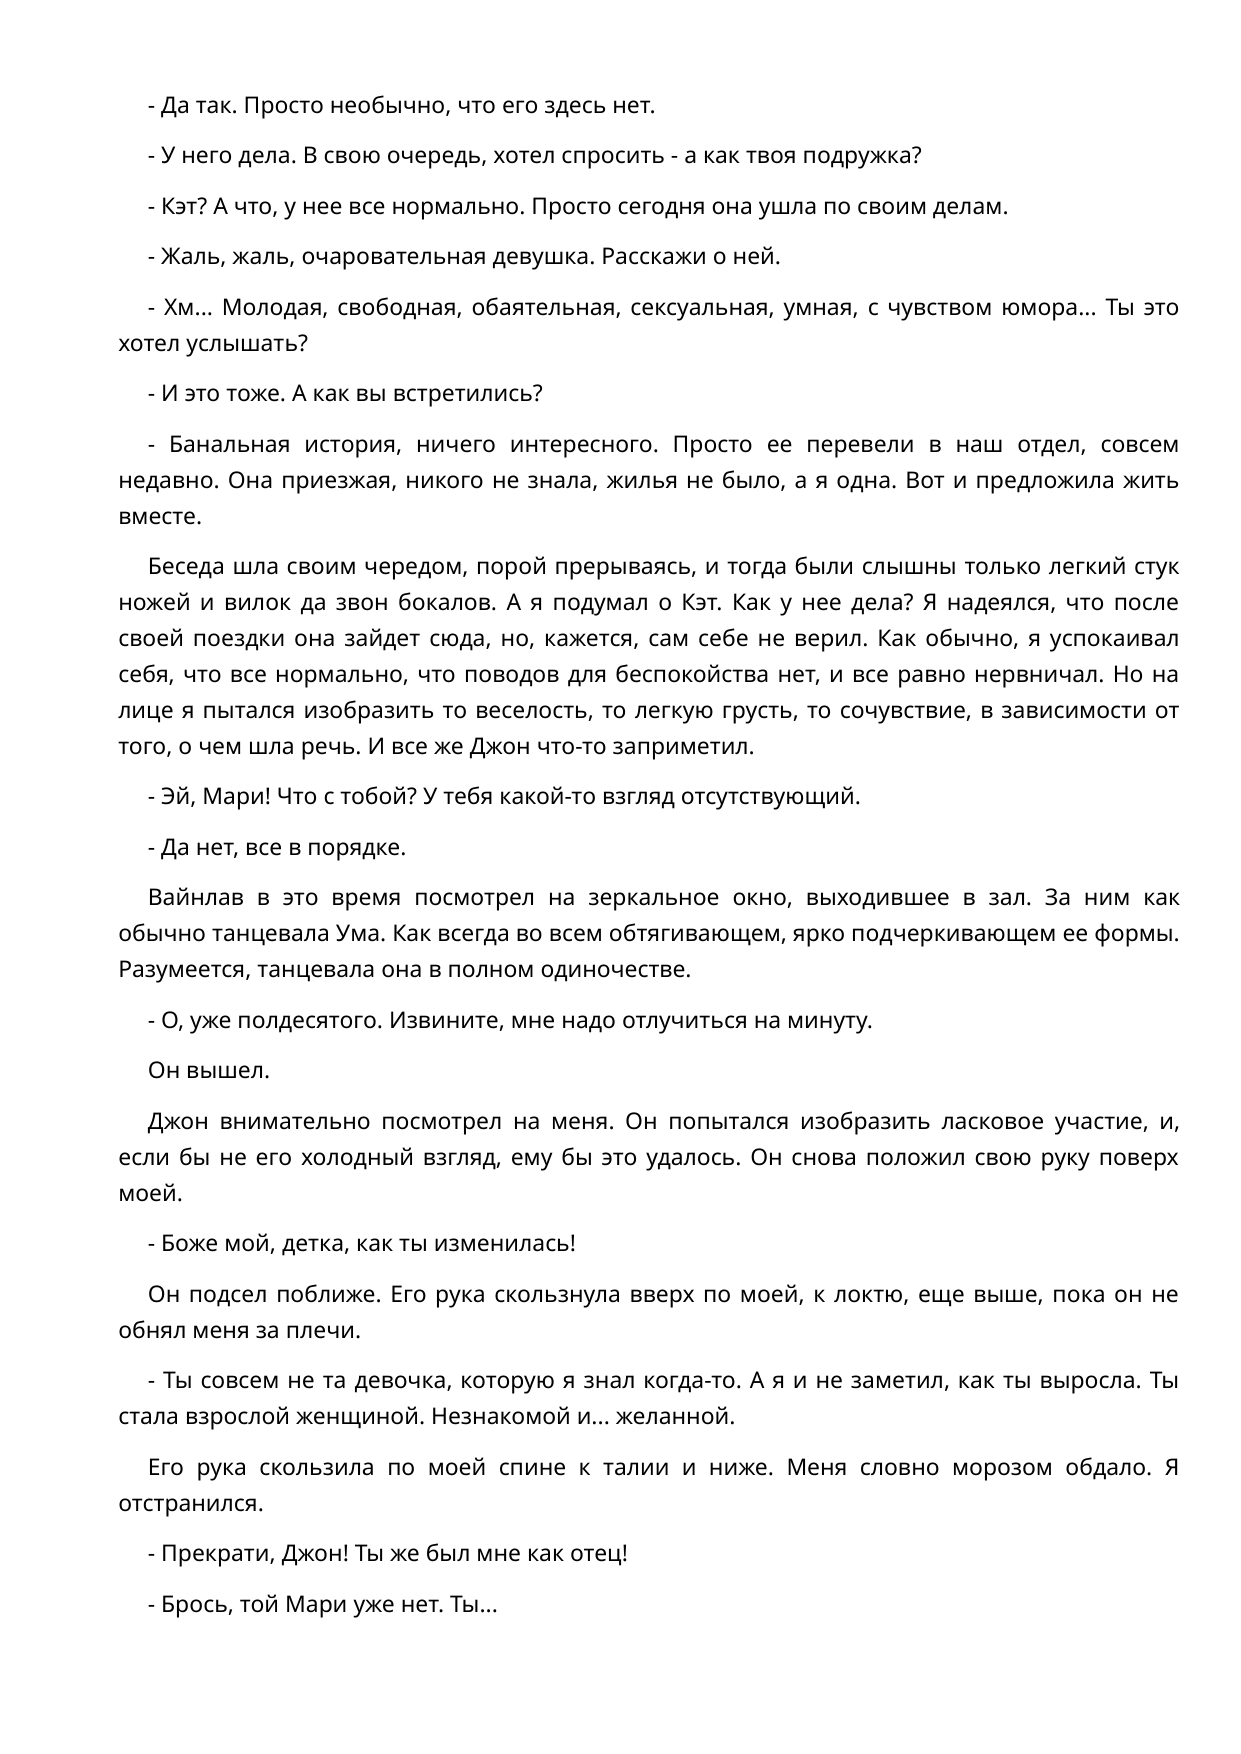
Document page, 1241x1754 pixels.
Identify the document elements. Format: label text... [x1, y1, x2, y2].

text - И это тоже. А как вы встретились? [118, 377, 1181, 408]
text - Эй, Мари! Что с тобой? У тебя какой-то взгляд отсутствующий. [118, 780, 1181, 812]
text Он подсел поближе. Его рука скользнула вверх по моей, к локтю, еще выше, пока он не обнял меня за плечи. [118, 1278, 1181, 1345]
text Он вышел. [118, 1054, 1181, 1086]
text - Да так. Просто необычно, что его здесь нет. [118, 89, 1181, 120]
text - У него дела. В свою очередь, хотел спросить - а как твоя подружка? [118, 139, 1181, 170]
text Джон внимательно посмотрел на меня. Он попытался изобразить ласковое участие, и, если бы не его холодный взгляд, ему бы это удалось. Он снова положил свою руку поверх моей. [118, 1105, 1181, 1208]
text - Прекрати, Джон! Ты же был мне как отец! [118, 1537, 1181, 1568]
text - Банальная история, ничего интересного. Просто ее перевели в наш отдел, совсем недавно. Она приезжая, никого не знала, жилья не было, а я одна. Вот и предложила жить вместе. [118, 428, 1181, 531]
text - Ты совсем не та девочка, которую я знал когда-то. А я и не заметил, как ты выросла. Ты стала взрослой женщиной. Незнакомой и... желанной. [118, 1364, 1181, 1431]
text - Брось, той Мари уже нет. Ты... [118, 1588, 1181, 1619]
text - Да нет, все в порядке. [118, 831, 1181, 862]
text - Кэт? А что, у нее все нормально. Просто сегодня она ушла по своим делам. [118, 190, 1181, 221]
text Беседа шла своим чередом, порой прерываясь, и тогда были слышны только легкий стук ножей и вилок да звон бокалов. А я подумал о Кэт. Как у нее дела? Я надеялся, что после своей поездки она зайдет сюда, но, кажется, сам себе не верил. Как обычно, я успокаивал себя, что все нормально, что поводов для беспокойства нет, и все равно нервничал. Но на лице я пытался изобразить то веселость, то легкую грусть, то сочувствие, в зависимости от того, о чем шла речь. И все же Джон что-то заприметил. [118, 550, 1181, 761]
text Вайнлав в это время посмотрел на зеркальное окно, выходившее в зал. За ним как обычно танцевала Ума. Как всегда во всем обтягивающем, ярко подчеркивающем ее формы. Разумеется, танцевала она в полном одиночестве. [118, 881, 1181, 984]
text - Боже мой, детка, как ты изменилась! [118, 1227, 1181, 1258]
text - Жаль, жаль, очаровательная девушка. Расскажи о ней. [118, 240, 1181, 271]
text - Хм... Молодая, свободная, обаятельная, сексуальная, умная, с чувством юмора... Ты это хотел услышать? [118, 291, 1181, 358]
text - О, уже полдесятого. Извините, мне надо отлучиться на минуту. [118, 1004, 1181, 1035]
text Его рука скользила по моей спине к талии и ниже. Меня словно морозом обдало. Я отстранился. [118, 1451, 1181, 1518]
